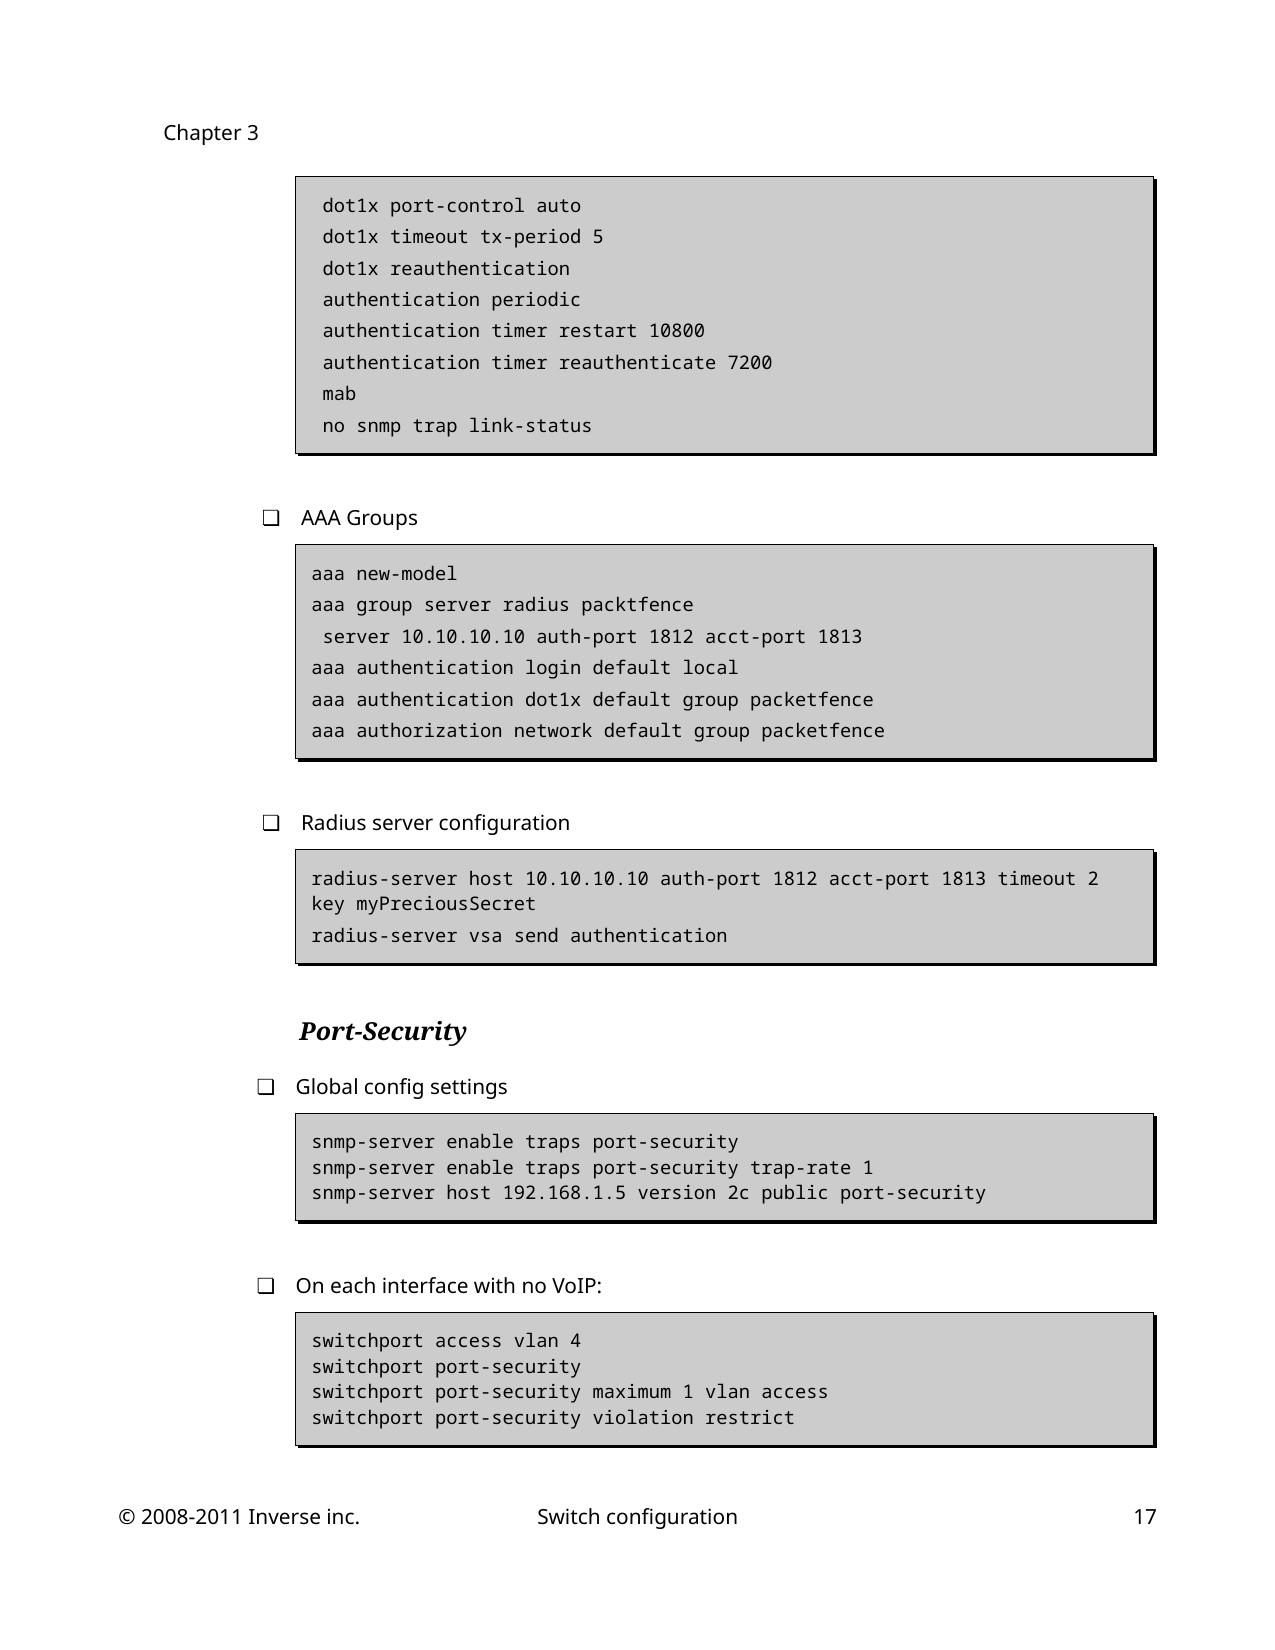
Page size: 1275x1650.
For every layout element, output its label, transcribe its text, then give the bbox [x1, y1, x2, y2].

subtitle Port-Security [262, 1013, 1157, 1047]
text dot1x port-control auto [296, 177, 1153, 207]
text snmp-server enable traps port-security snmp-server enable traps port-security trap-rate 1 snmp-server host 192.168.1.5 version 2c public port-security [296, 1114, 1153, 1220]
text authentication timer reauthenticate 7200 [296, 333, 1153, 365]
text authentication periodic [296, 270, 1153, 302]
text authentication timer restart 10800 [296, 302, 1153, 333]
text dot1x timeout tx-period 5 [296, 207, 1153, 239]
text aaa authentication login default local [296, 638, 1153, 670]
text radius-server host 10.10.10.10 auth-port 1812 acct-port 1813 timeout 2 key myPreciousSecret [296, 850, 1153, 906]
list ❏ Global config settings [256, 1072, 1157, 1100]
list ❏ AAA Groups [262, 503, 1157, 532]
text dot1x reauthentication [296, 239, 1153, 270]
text aaa group server radius packtfence [296, 576, 1153, 607]
text switchport access vlan 4 switchport port-security switchport port-security maximum 1 vlan access switchport port-security violation restrict [296, 1313, 1153, 1445]
text server 10.10.10.10 auth-port 1812 acct-port 1813 [296, 607, 1153, 638]
text aaa new-model [296, 545, 1153, 576]
text aaa authentication dot1x default group packetfence [296, 670, 1153, 701]
list ❏ Radius server configuration [262, 808, 1157, 837]
text no snmp trap link-status [296, 396, 1153, 453]
text mab [296, 365, 1153, 396]
text radius-server vsa send authentication [296, 906, 1153, 963]
list ❏ On each interface with no VoIP: [256, 1271, 1157, 1299]
text aaa authorization network default group packetfence [296, 701, 1153, 758]
